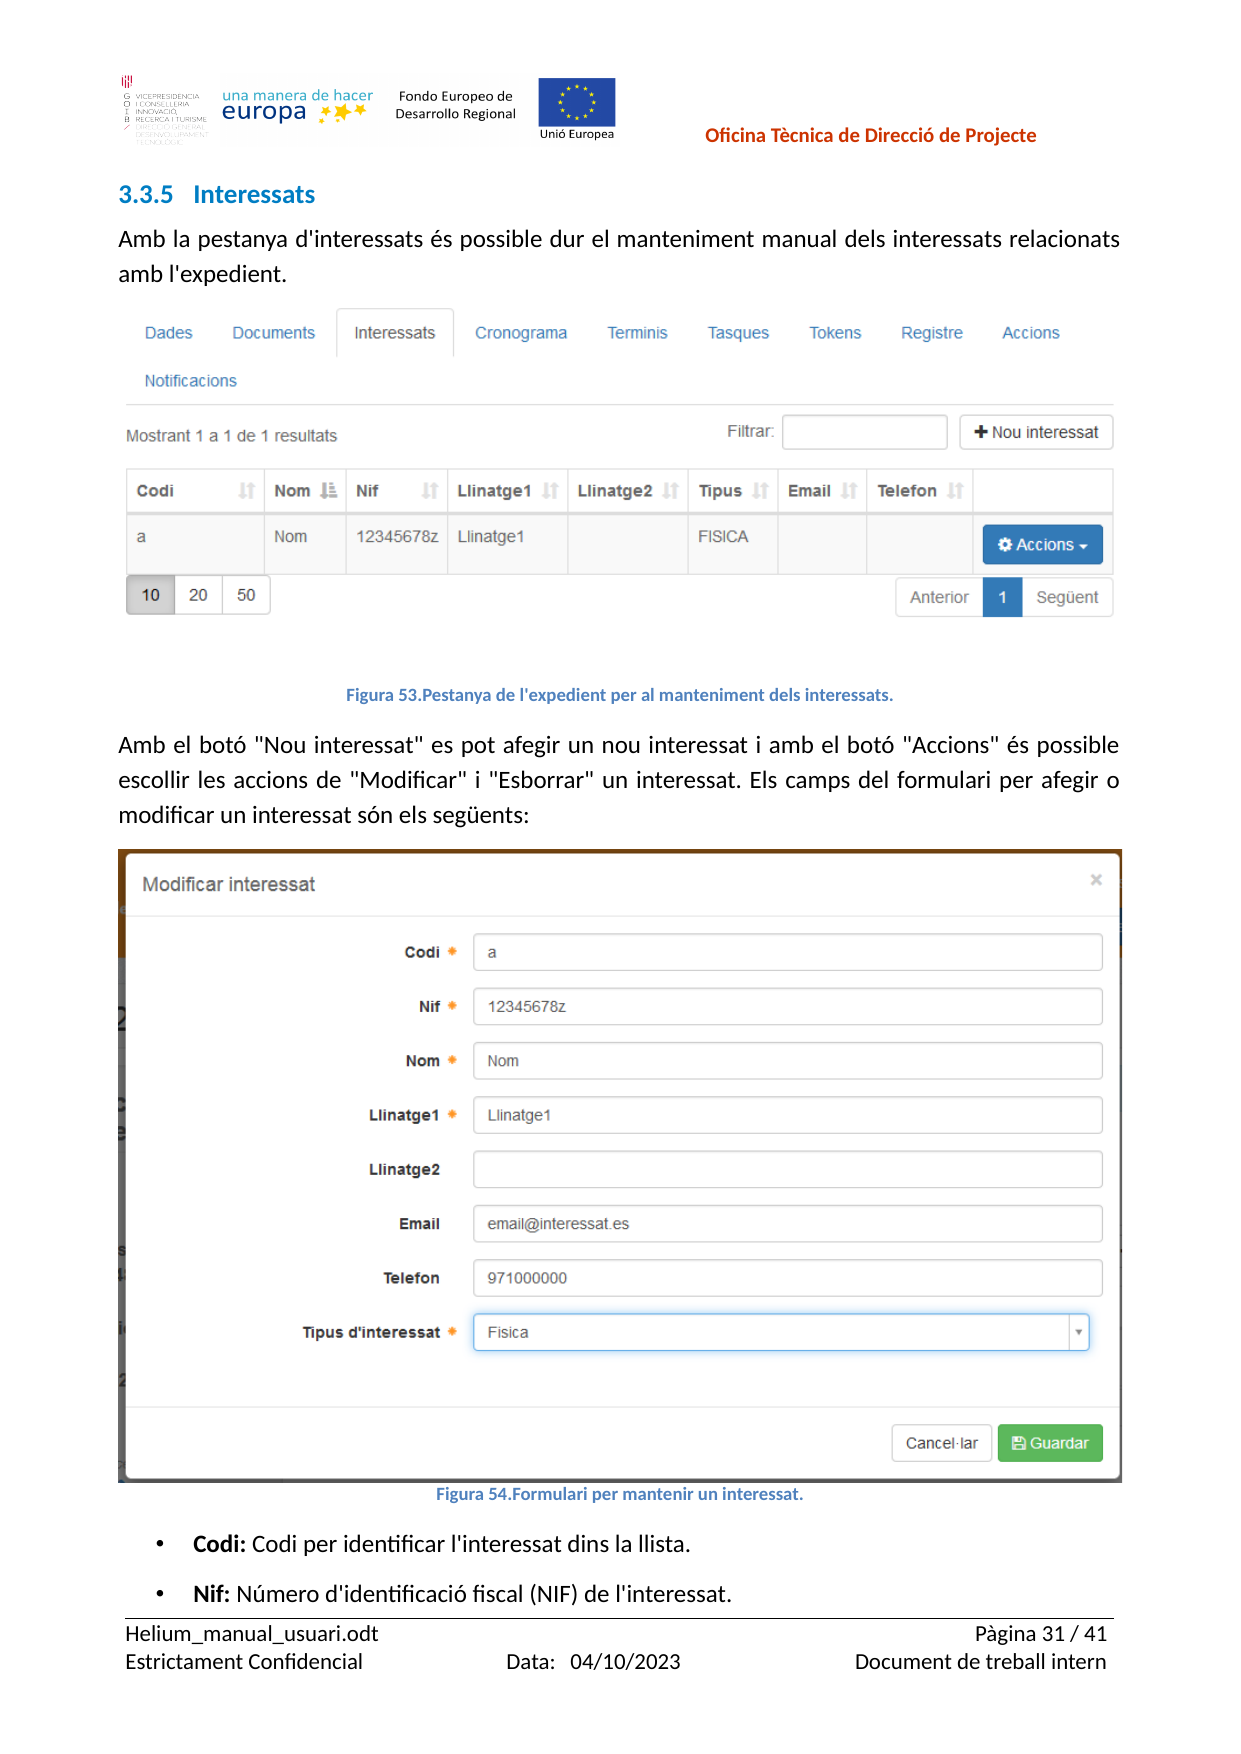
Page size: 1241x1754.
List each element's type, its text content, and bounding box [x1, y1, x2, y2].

list Codi: Codi per identificar l'interessat dins la llista. [156, 1528, 1122, 1559]
picture [219, 73, 621, 147]
subtitle Interessats [118, 178, 1122, 211]
picture [118, 849, 1123, 1483]
text Amb el botó "Nou interessat" es pot afegir un nou interessat i amb el botó "Accions" és possible escollir les accions de "Modificar" i "Esborrar" un interessat. Els camps del formulari per afegir o modificar un interessat són els següents: [118, 729, 1122, 830]
text Figura 54.Formulari per mantenir un interessat. [118, 1483, 1122, 1506]
picture [118, 307, 1123, 630]
text Amb la pestanya d'interessats és possible dur el manteniment manual dels interessats relacionats amb l'expedient. [118, 223, 1122, 289]
text Figura 53.Pestanya de l'expedient per al manteniment dels interessats. [118, 684, 1122, 707]
list Nif: Número d'identificació fiscal (NIF) de l'interessat. [156, 1578, 1122, 1608]
picture [118, 73, 213, 147]
